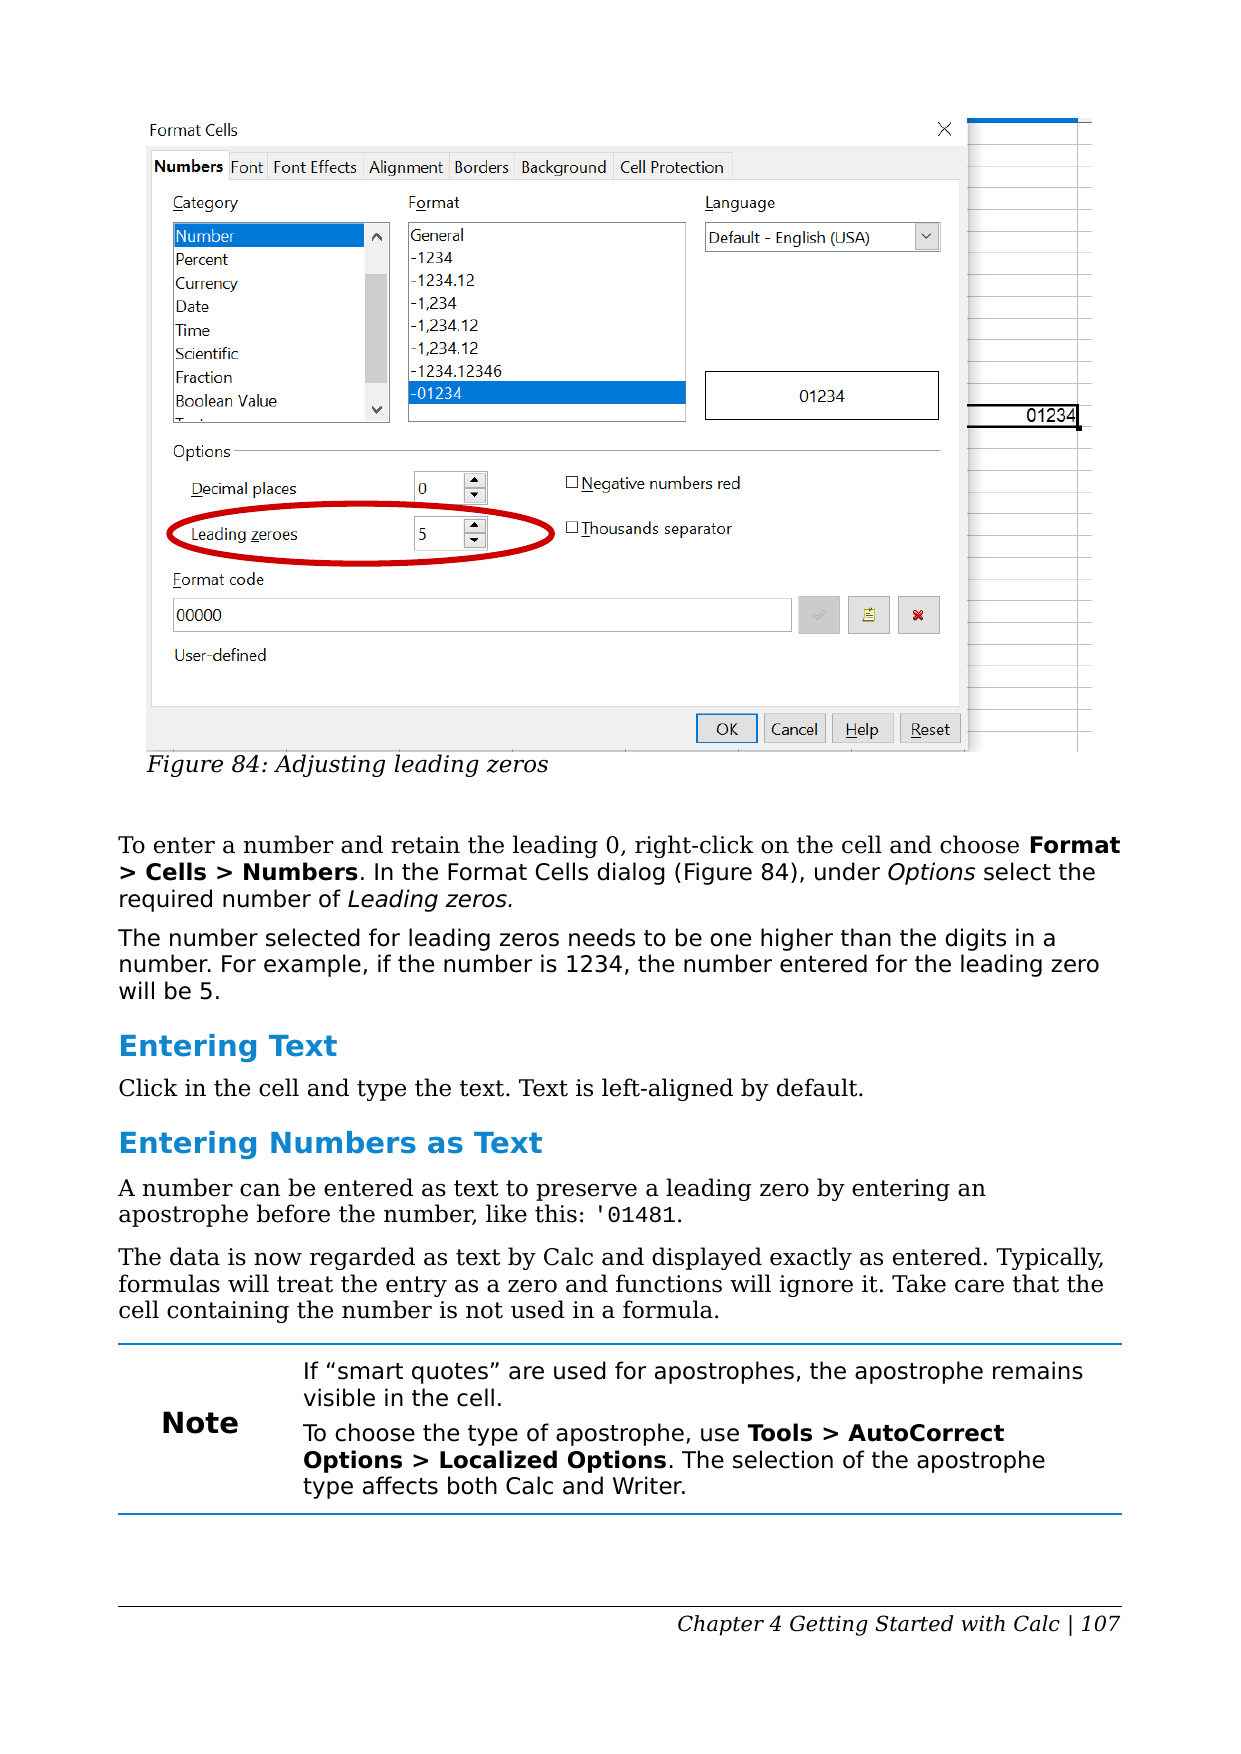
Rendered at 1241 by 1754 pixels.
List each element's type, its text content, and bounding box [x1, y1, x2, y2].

text Click in the cell and type the text. Text is left-aligned by default. [118, 1076, 1122, 1102]
table_header If “smart quotes” are used for apostrophes, the apostrophe remains visible in the cell. To choose the type of apostrophe, use Tools > AutoCorrect Options > Localized Options. The selection of the apostrophe type affects both Calc and Writer. [281, 1345, 1122, 1513]
subtitle Entering Text [118, 1029, 1122, 1063]
text Figure 84: Adjusting leading zeros [147, 748, 1093, 778]
table_header Note [118, 1345, 281, 1513]
text A number can be entered as text to preserve a leading zero by entering an apostrophe before the number, like this: '01481. [118, 1173, 1122, 1230]
text The data is now regarded as text by Calc and displayed exactly as entered. Typically, formulas will treat the entry as a zero and functions will ignore it. Take care that the cell containing the number is not used in a formula. [118, 1242, 1122, 1324]
picture [146, 118, 1092, 752]
text The number selected for leading zeros needs to be one higher than the digits in a number. For example, if the number is 1234, the number entered for the leading zero will be 5. [118, 925, 1122, 1005]
text To enter a number and retain the leading 0, right-click on the cell and choose Format > Cells > Numbers. In the Format Cells dialog (Figure 84), under Options select the required number of Leading zeros. [118, 832, 1122, 912]
subtitle Entering Numbers as Text [118, 1127, 1122, 1161]
